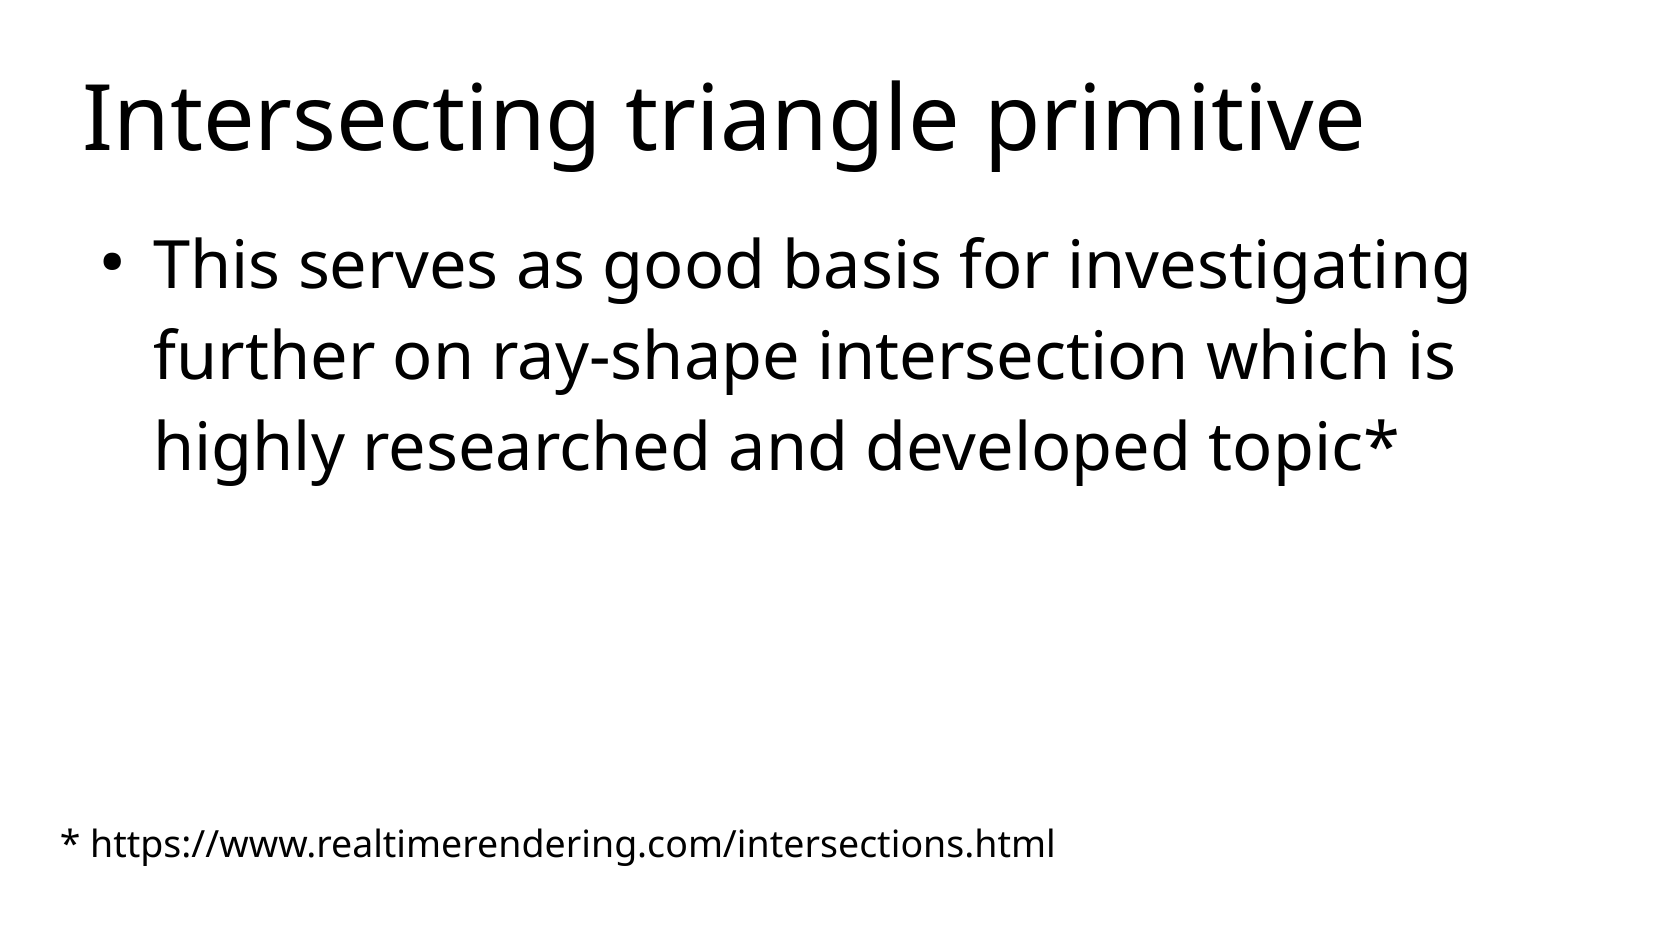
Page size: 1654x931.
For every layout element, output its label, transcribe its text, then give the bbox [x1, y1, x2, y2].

list This serves as good basis for investigating further on ray-shape intersection which is highly researched and developed topic* [82, 217, 1571, 758]
title Intersecting triangle primitive [82, 37, 1571, 193]
text_box * https://www.realtimerendering.com/intersections.html [45, 810, 1591, 872]
